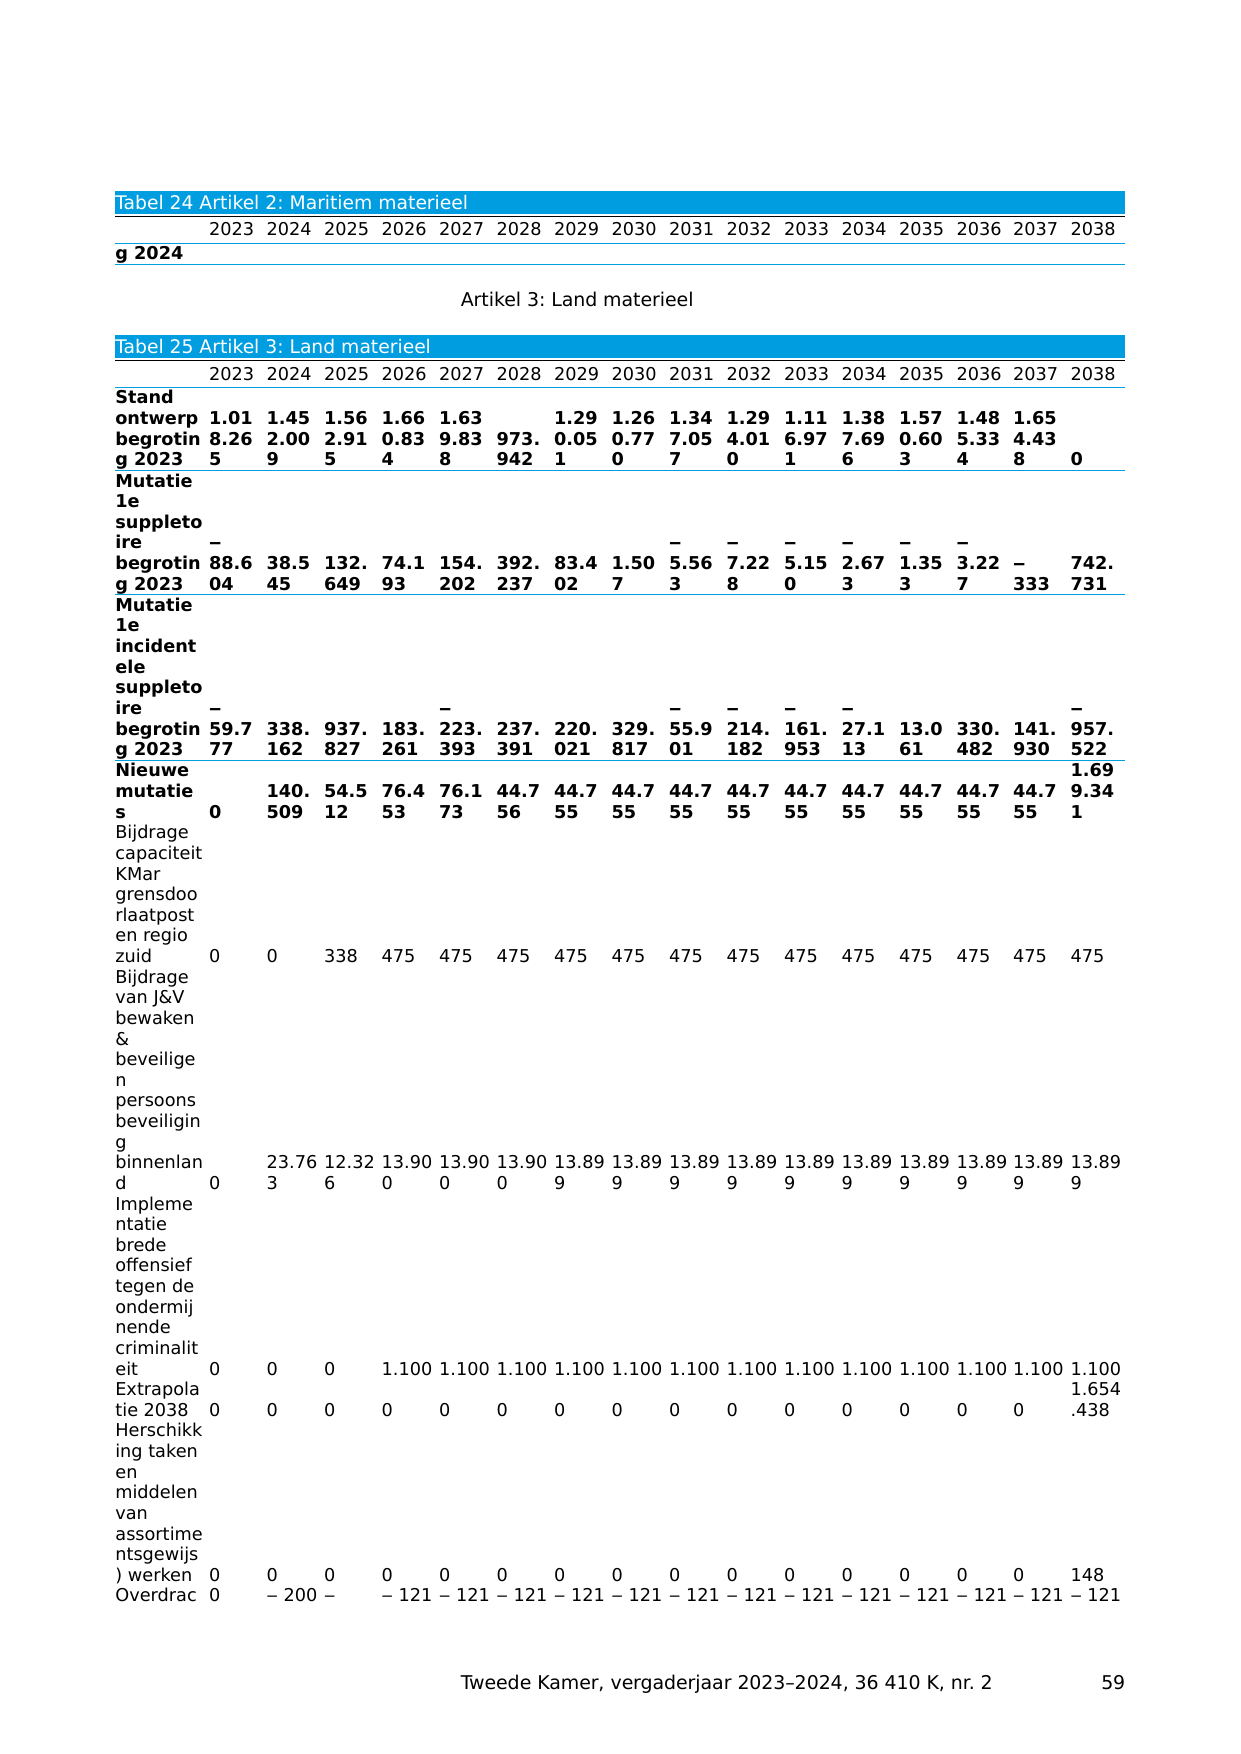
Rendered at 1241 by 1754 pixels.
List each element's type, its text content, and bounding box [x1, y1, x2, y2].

table_cell [115, 361, 206, 387]
table_cell 13.061 [896, 595, 953, 760]
table_cell 132.649 [321, 471, 378, 594]
table_cell 154.202 [436, 471, 493, 594]
table_cell [724, 244, 781, 264]
table_cell 0 [264, 1420, 321, 1585]
table_cell 0 [321, 1420, 378, 1585]
table_cell 0 [494, 1379, 551, 1420]
table_cell 44.755 [1010, 761, 1067, 822]
table_cell 0 [379, 1379, 436, 1420]
table_cell 83.402 [551, 471, 608, 594]
table_cell ‒ 2.673 [839, 471, 896, 594]
table_cell ‒ 214.182 [724, 595, 781, 760]
table_cell 475 [954, 822, 1010, 967]
table_cell 76.173 [436, 761, 493, 822]
table_cell 0 [494, 1420, 551, 1585]
table_cell 1.507 [609, 471, 666, 594]
table_cell 2035 [896, 361, 953, 387]
table_cell 475 [839, 822, 896, 967]
table_cell 220.021 [551, 595, 608, 760]
table_cell 2036 [954, 361, 1010, 387]
table_cell 2037 [1010, 217, 1067, 243]
table_cell 330.482 [954, 595, 1010, 760]
table_cell 1.100 [896, 1194, 953, 1379]
table_cell Mutatie 1e suppletoire begroting 2023 [115, 471, 206, 594]
table_cell ‒ 3.227 [954, 471, 1010, 594]
table_cell 44.756 [494, 761, 551, 822]
table_cell 0 [781, 1420, 838, 1585]
table_cell 0 [724, 1379, 781, 1420]
table_cell 1.100 [724, 1194, 781, 1379]
table_cell 2038 [1068, 217, 1125, 243]
table_cell 0 [896, 1379, 953, 1420]
table_cell 1.660.834 [379, 388, 436, 470]
table_cell 2028 [494, 361, 551, 387]
table_cell 1.654.438 [1068, 1379, 1125, 1420]
table_cell 44.755 [839, 761, 896, 822]
table_cell 973.942 [494, 388, 551, 470]
table_cell 0 [321, 1194, 378, 1379]
table_cell 1.116.971 [781, 388, 838, 470]
table_cell ‒ 121 [379, 1585, 436, 1606]
table_cell [666, 244, 723, 264]
table_cell ‒ 55.901 [666, 595, 723, 760]
title Artikel 3: Land materieel [461, 289, 1125, 311]
table_cell 2027 [436, 217, 493, 243]
table_cell 1.699.341 [1068, 761, 1125, 822]
table_cell 237.391 [494, 595, 551, 760]
table_cell ‒ 27.113 [839, 595, 896, 760]
table_cell 475 [666, 822, 723, 967]
table_cell 2024 [264, 361, 321, 387]
table_cell 475 [609, 822, 666, 967]
table_cell ‒ 200 [264, 1585, 321, 1606]
table_cell Mutatie 1e incidentele suppletoire begroting 2023 [115, 595, 206, 760]
table_cell ‒ 121 [666, 1585, 723, 1606]
table_cell 0 [839, 1420, 896, 1585]
table_cell ‒ 121 [494, 1585, 551, 1606]
table_cell 2032 [724, 361, 781, 387]
table_cell ‒ 121 [896, 1585, 953, 1606]
table_cell 392.237 [494, 471, 551, 594]
table_cell 148 [1068, 1420, 1125, 1585]
table_cell 1.100 [1068, 1194, 1125, 1379]
table_cell ‒ 121 [724, 1585, 781, 1606]
table_cell 2033 [781, 361, 838, 387]
table_cell [1068, 244, 1125, 264]
table_cell 1.100 [839, 1194, 896, 1379]
table_cell 0 [264, 822, 321, 967]
table_cell 0 [609, 1420, 666, 1585]
table_cell 2026 [379, 217, 436, 243]
table_cell 13.899 [839, 967, 896, 1193]
table_cell 742.731 [1068, 471, 1125, 594]
table_cell 475 [494, 822, 551, 967]
table_cell 1.100 [379, 1194, 436, 1379]
table_cell 475 [436, 822, 493, 967]
table_cell 13.900 [379, 967, 436, 1193]
table_cell 1.485.334 [954, 388, 1010, 470]
table_cell 0 [839, 1379, 896, 1420]
table_cell 0 [954, 1420, 1010, 1585]
table_cell 0 [379, 1420, 436, 1585]
table_cell 2033 [781, 217, 838, 243]
table_cell 38.545 [264, 471, 321, 594]
table_cell 0 [321, 1379, 378, 1420]
table_cell 13.899 [1068, 967, 1125, 1193]
table_cell 475 [781, 822, 838, 967]
table_cell 183.261 [379, 595, 436, 760]
table_cell 1.100 [666, 1194, 723, 1379]
table_cell 1.294.010 [724, 388, 781, 470]
table_cell 0 [206, 1420, 263, 1585]
table_cell 1.654.438 [1010, 388, 1067, 470]
table_cell 0 [436, 1420, 493, 1585]
table_cell Herschikking taken en middelen van assortimentsgewijs ) werken [115, 1420, 206, 1585]
table_cell 1.100 [494, 1194, 551, 1379]
table_cell 1.570.603 [896, 388, 953, 470]
table_cell 44.755 [724, 761, 781, 822]
table_cell 44.755 [666, 761, 723, 822]
table_cell ‒ 223.393 [436, 595, 493, 760]
table_cell 12.326 [321, 967, 378, 1193]
table_cell [379, 244, 436, 264]
table_cell 2036 [954, 217, 1010, 243]
table_cell 1.100 [781, 1194, 838, 1379]
table_cell 44.755 [781, 761, 838, 822]
table_cell ‒ 121 [839, 1585, 896, 1606]
table_cell 937.827 [321, 595, 378, 760]
table_cell 2023 [206, 217, 263, 243]
table_cell [206, 244, 263, 264]
table_cell 44.755 [896, 761, 953, 822]
table_cell 1.018.265 [206, 388, 263, 470]
table_cell ‒ 121 [436, 1585, 493, 1606]
table_cell 475 [379, 822, 436, 967]
table_cell 1.100 [609, 1194, 666, 1379]
table_cell 0 [666, 1420, 723, 1585]
table_cell 13.900 [436, 967, 493, 1193]
table_cell ‒ 59.777 [206, 595, 263, 760]
table_cell 1.452.009 [264, 388, 321, 470]
table_cell [954, 244, 1010, 264]
table_cell 2030 [609, 361, 666, 387]
table_cell 1.347.057 [666, 388, 723, 470]
table_cell 475 [1068, 822, 1125, 967]
table_cell Bijdrage capaciteit KMar grensdoorlaatposten regio zuid [115, 822, 206, 967]
table_cell ‒ [321, 1585, 378, 1606]
table_cell 0 [436, 1379, 493, 1420]
table_cell 2024 [264, 217, 321, 243]
table_cell [494, 244, 551, 264]
table_cell ‒ 121 [954, 1585, 1010, 1606]
table_cell Bijdrage van J&V bewaken & beveiligen persoons beveiliging binnenland [115, 967, 206, 1193]
table_cell 2038 [1068, 361, 1125, 387]
table_cell 2029 [551, 217, 608, 243]
table_cell 74.193 [379, 471, 436, 594]
table_cell Nieuwe mutaties [115, 761, 206, 822]
table_cell 475 [551, 822, 608, 967]
table_cell [436, 244, 493, 264]
table_cell Overdrac [115, 1585, 206, 1606]
table_cell 44.755 [551, 761, 608, 822]
table_cell 1.260.770 [609, 388, 666, 470]
table_cell 1.100 [551, 1194, 608, 1379]
table_cell 2029 [551, 361, 608, 387]
table_cell 2028 [494, 217, 551, 243]
table_cell 1.639.838 [436, 388, 493, 470]
table_cell 13.899 [896, 967, 953, 1193]
table_cell 54.512 [321, 761, 378, 822]
table_cell 0 [1068, 388, 1125, 470]
table_cell [896, 244, 953, 264]
table_cell 2031 [666, 361, 723, 387]
table_cell 2025 [321, 361, 378, 387]
table_cell ‒ 121 [551, 1585, 608, 1606]
table_cell 141.930 [1010, 595, 1067, 760]
table_cell 475 [1010, 822, 1067, 967]
table_cell 475 [896, 822, 953, 967]
table_cell ‒ 161.953 [781, 595, 838, 760]
table_cell 0 [551, 1379, 608, 1420]
table_cell ‒ 7.228 [724, 471, 781, 594]
table_cell 475 [724, 822, 781, 967]
table_cell 2023 [206, 361, 263, 387]
table_cell 13.899 [781, 967, 838, 1193]
table_cell 338 [321, 822, 378, 967]
table_cell 2035 [896, 217, 953, 243]
table_cell 0 [609, 1379, 666, 1420]
table_cell 2025 [321, 217, 378, 243]
table_cell 13.899 [724, 967, 781, 1193]
table_cell Extrapolatie 2038 [115, 1379, 206, 1420]
table_cell 2034 [839, 361, 896, 387]
table_cell 13.899 [609, 967, 666, 1193]
table_cell 2037 [1010, 361, 1067, 387]
table_cell 1.100 [954, 1194, 1010, 1379]
table_cell ‒ 5.150 [781, 471, 838, 594]
table_cell [551, 244, 608, 264]
table_cell ‒ 957.522 [1068, 595, 1125, 760]
table_cell 13.900 [494, 967, 551, 1193]
table_cell g 2024 [115, 244, 206, 264]
table_cell Implementatie brede offensief tegen de ondermijnende criminaliteit [115, 1194, 206, 1379]
table_cell 2031 [666, 217, 723, 243]
table_cell ‒ 121 [781, 1585, 838, 1606]
table_cell ‒ 121 [609, 1585, 666, 1606]
table_cell 0 [206, 761, 263, 822]
table_cell 0 [781, 1379, 838, 1420]
table_cell 13.899 [666, 967, 723, 1193]
table_cell 0 [724, 1420, 781, 1585]
table_cell 0 [206, 1379, 263, 1420]
table_cell ‒ 5.563 [666, 471, 723, 594]
table_cell 0 [264, 1379, 321, 1420]
table_cell 0 [206, 1585, 263, 1606]
table_cell 0 [206, 967, 263, 1193]
table_cell 338.162 [264, 595, 321, 760]
table_cell 0 [954, 1379, 1010, 1420]
table_cell 0 [206, 822, 263, 967]
table_cell ‒ 1.353 [896, 471, 953, 594]
table_cell 13.899 [1010, 967, 1067, 1193]
table_cell 2032 [724, 217, 781, 243]
table_cell 1.100 [1010, 1194, 1067, 1379]
table_cell ‒ 121 [1010, 1585, 1067, 1606]
table_cell ‒ 88.604 [206, 471, 263, 594]
table_cell [115, 217, 206, 243]
table_cell 1.387.696 [839, 388, 896, 470]
table_cell 44.755 [609, 761, 666, 822]
table_cell 140.509 [264, 761, 321, 822]
table_cell 0 [896, 1420, 953, 1585]
table_cell 0 [1010, 1420, 1067, 1585]
table_cell 0 [666, 1379, 723, 1420]
table_cell [781, 244, 838, 264]
table_cell 2030 [609, 217, 666, 243]
table_cell 1.100 [436, 1194, 493, 1379]
table_cell 23.763 [264, 967, 321, 1193]
table_cell 2034 [839, 217, 896, 243]
table_cell [839, 244, 896, 264]
table_cell ‒ 121 [1068, 1585, 1125, 1606]
table_cell 13.899 [551, 967, 608, 1193]
table_cell 0 [206, 1194, 263, 1379]
table_cell 2027 [436, 361, 493, 387]
table_cell [1010, 244, 1067, 264]
table_cell 2026 [379, 361, 436, 387]
table_cell [609, 244, 666, 264]
table_cell 0 [551, 1420, 608, 1585]
table_cell [264, 244, 321, 264]
table_cell Stand ontwerpbegroting 2023 [115, 388, 206, 470]
table_cell 1.290.051 [551, 388, 608, 470]
table_cell 329.817 [609, 595, 666, 760]
table_cell 0 [1010, 1379, 1067, 1420]
table_cell 0 [264, 1194, 321, 1379]
table_cell 44.755 [954, 761, 1010, 822]
table_cell 76.453 [379, 761, 436, 822]
table_cell [321, 244, 378, 264]
table_cell 1.562.915 [321, 388, 378, 470]
table_cell ‒ 333 [1010, 471, 1067, 594]
table_cell 13.899 [954, 967, 1010, 1193]
